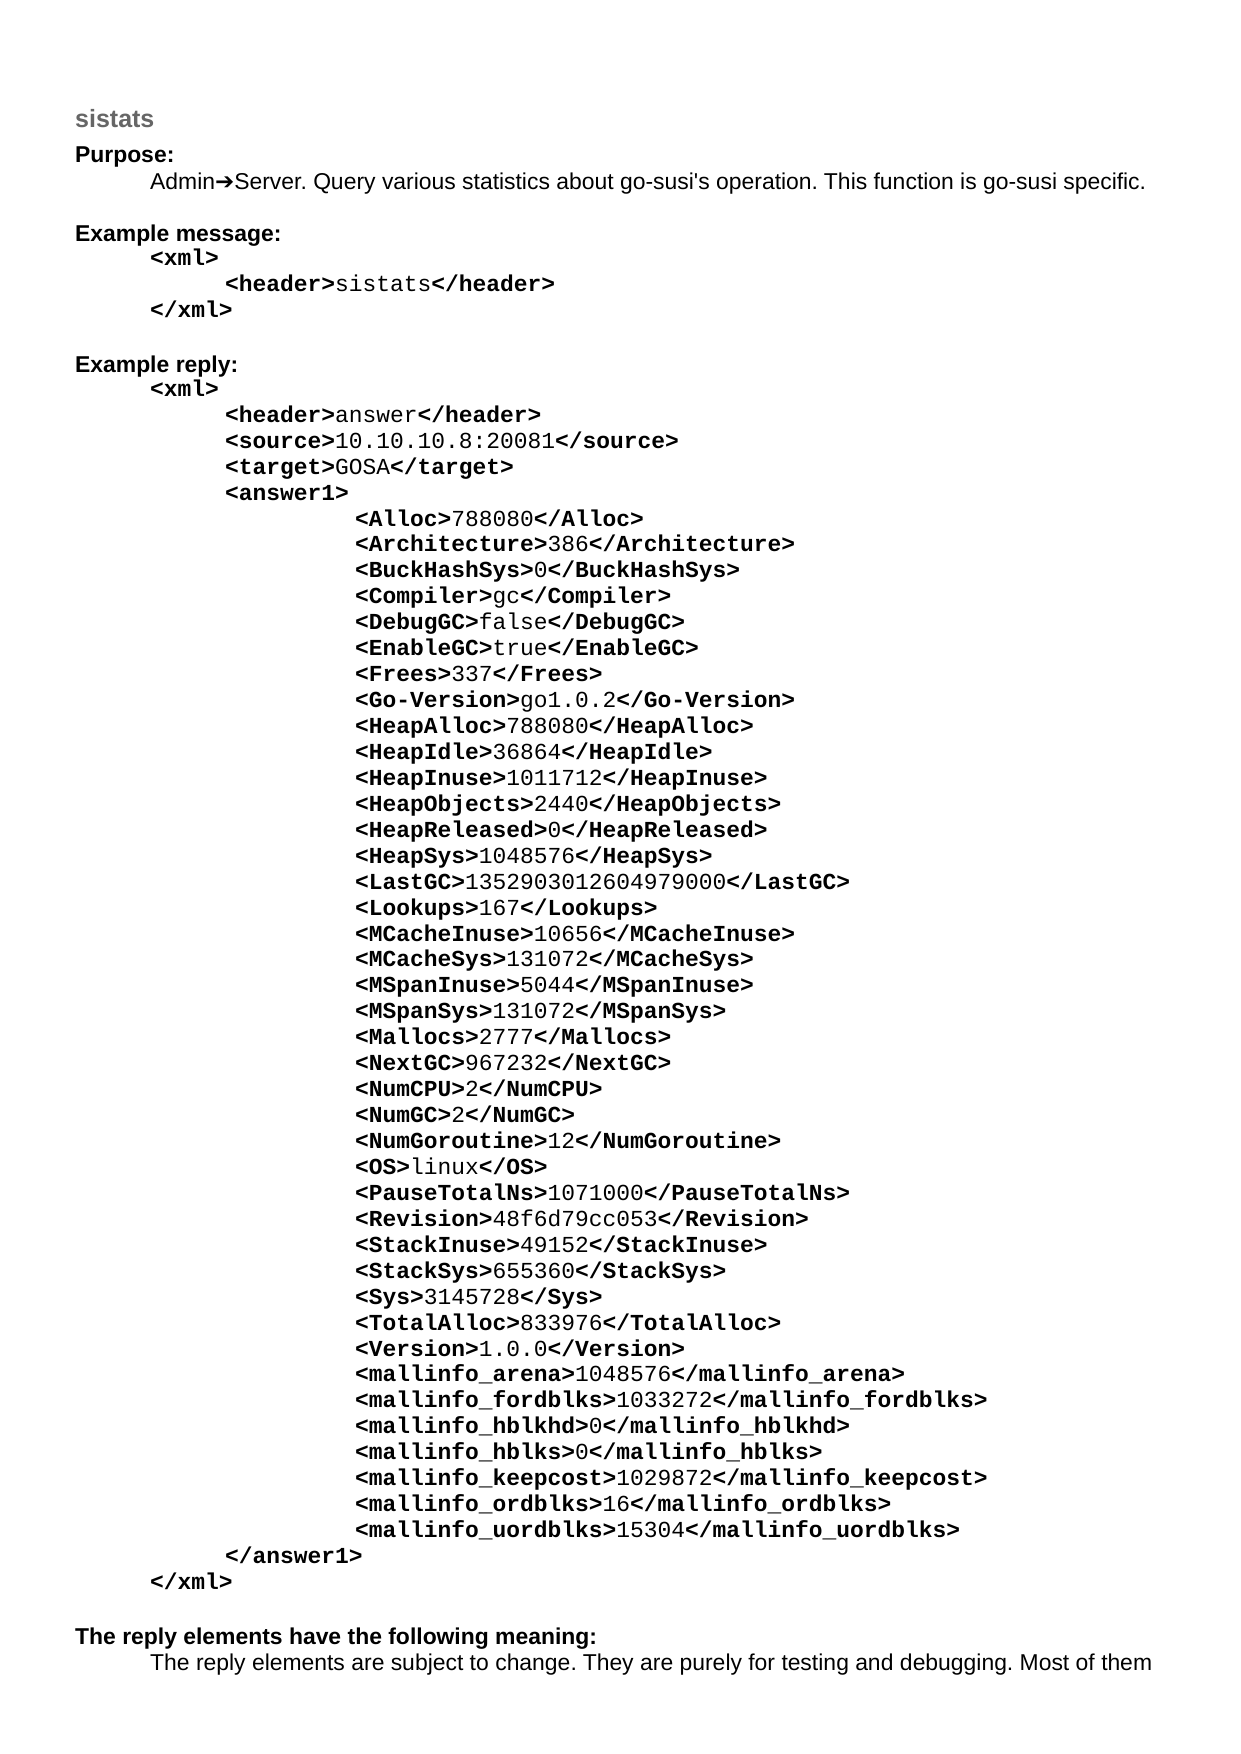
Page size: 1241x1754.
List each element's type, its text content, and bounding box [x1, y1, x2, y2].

text <OS>linux</OS> [300, 1155, 1165, 1181]
text <header>sistats</header> [225, 273, 1165, 298]
text <Lookups>167</Lookups> [300, 896, 1165, 922]
text <source>10.10.10.8:20081</source> [225, 429, 1165, 455]
text <Go-Version>go1.0.2</Go-Version> [300, 688, 1165, 714]
text <NumCPU>2</NumCPU> [300, 1077, 1165, 1103]
text <MCacheInuse>10656</MCacheInuse> [300, 922, 1165, 948]
text <StackSys>655360</StackSys> [300, 1259, 1165, 1285]
text <HeapSys>1048576</HeapSys> [300, 844, 1165, 870]
text <HeapInuse>1011712</HeapInuse> [300, 766, 1165, 792]
text <TotalAlloc>833976</TotalAlloc> [300, 1311, 1165, 1337]
text <StackInuse>49152</StackInuse> [300, 1233, 1165, 1259]
text <HeapReleased>0</HeapReleased> [300, 818, 1165, 844]
text </xml> [150, 298, 1165, 324]
text <mallinfo_ordblks>16</mallinfo_ordblks> [300, 1492, 1165, 1518]
text <HeapObjects>2440</HeapObjects> [300, 792, 1165, 818]
subtitle sistats [75, 104, 1165, 133]
text Purpose: [75, 141, 1165, 168]
text <DebugGC>false</DebugGC> [300, 611, 1165, 637]
text <BuckHashSys>0</BuckHashSys> [300, 559, 1165, 585]
text <NextGC>967232</NextGC> [300, 1052, 1165, 1077]
text <header>answer</header> [225, 403, 1165, 429]
text <Revision>48f6d79cc053</Revision> [300, 1207, 1165, 1233]
text <Mallocs>2777</Mallocs> [300, 1026, 1165, 1052]
text <mallinfo_arena>1048576</mallinfo_arena> [300, 1363, 1165, 1389]
text <Compiler>gc</Compiler> [300, 585, 1165, 611]
text <mallinfo_hblkhd>0</mallinfo_hblkhd> [300, 1415, 1165, 1441]
text <MSpanSys>131072</MSpanSys> [300, 1000, 1165, 1026]
text Admin➔Server. Query various statistics about go-susi's operation. This function is go-susi specific. [150, 168, 1165, 194]
text <LastGC>1352903012604979000</LastGC> [300, 870, 1165, 896]
text <NumGC>2</NumGC> [300, 1103, 1165, 1129]
text <NumGoroutine>12</NumGoroutine> [300, 1129, 1165, 1155]
text <target>GOSA</target> [225, 455, 1165, 481]
text <MSpanInuse>5044</MSpanInuse> [300, 974, 1165, 1000]
text Example message: [75, 220, 1165, 247]
text The reply elements are subject to change. They are purely for testing and debugging. Most of them [150, 1649, 1165, 1675]
text <xml> [150, 247, 1165, 273]
text <HeapIdle>36864</HeapIdle> [300, 740, 1165, 766]
text <EnableGC>true</EnableGC> [300, 637, 1165, 662]
text </xml> [150, 1570, 1165, 1596]
text <Frees>337</Frees> [300, 662, 1165, 688]
text <Version>1.0.0</Version> [300, 1337, 1165, 1363]
text The reply elements have the following meaning: [75, 1623, 1165, 1649]
text <Alloc>788080</Alloc> [300, 507, 1165, 533]
text <Architecture>386</Architecture> [300, 533, 1165, 559]
text <mallinfo_uordblks>15304</mallinfo_uordblks> [300, 1518, 1165, 1544]
text <mallinfo_fordblks>1033272</mallinfo_fordblks> [300, 1389, 1165, 1415]
text <MCacheSys>131072</MCacheSys> [300, 948, 1165, 974]
text <HeapAlloc>788080</HeapAlloc> [300, 714, 1165, 740]
text </answer1> [225, 1544, 1165, 1570]
text Example reply: [75, 351, 1165, 377]
text <Sys>3145728</Sys> [300, 1285, 1165, 1311]
text <mallinfo_hblks>0</mallinfo_hblks> [300, 1441, 1165, 1467]
text <mallinfo_keepcost>1029872</mallinfo_keepcost> [300, 1467, 1165, 1492]
text <answer1> [225, 481, 1165, 507]
text <xml> [150, 377, 1165, 403]
text <PauseTotalNs>1071000</PauseTotalNs> [300, 1181, 1165, 1207]
